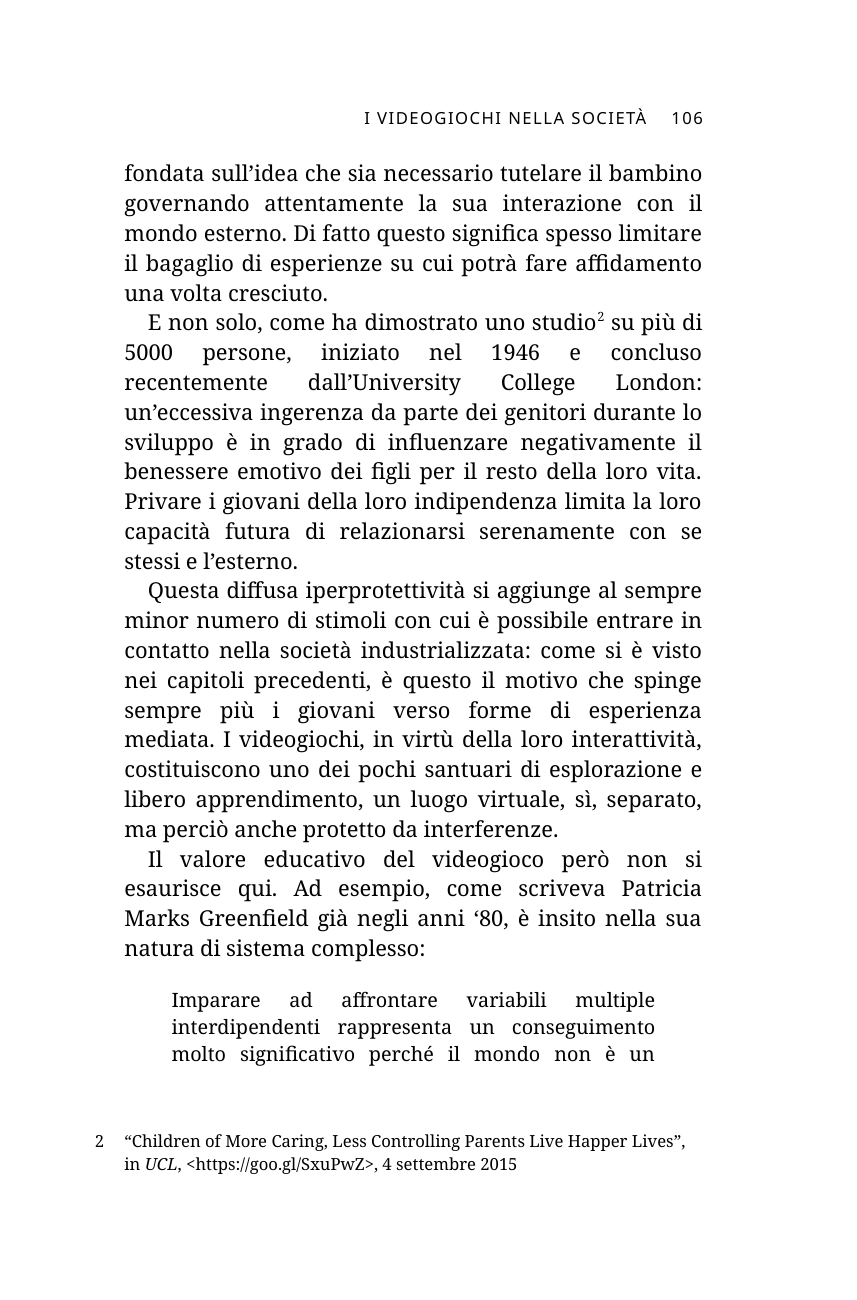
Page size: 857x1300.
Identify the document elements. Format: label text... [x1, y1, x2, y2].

text Questa diffusa iperprotettività si aggiunge al sempre minor numero di stimoli con cui è possibile entrare in contatto nella società industrializzata: come si è visto nei capitoli precedenti, è questo il motivo che spinge sempre più i giovani verso forme di esperienza mediata. I videogiochi, in virtù della loro interattività, costituiscono uno dei pochi santuari di esplorazione e libero apprendimento, un luogo virtuale, sì, separato, ma perciò anche protetto da interferenze. [124, 576, 703, 844]
text Il valore educativo del videogioco però non si esaurisce qui. Ad esempio, come scriveva Patricia Marks Greenfield già negli anni ‘80, è insito nella sua natura di sistema complesso: [124, 844, 703, 963]
text fondata sull’idea che sia necessario tutelare il bambino governando attentamente la sua interazione con il mondo esterno. Di fatto questo significa spesso limitare il bagaglio di esperienze su cui potrà fare affidamento una volta cresciuto. [124, 158, 703, 307]
text Imparare ad affrontare variabili multiple interdipendenti rappresenta un conseguimento molto significativo perché il mondo non è un [171, 986, 655, 1067]
text “Children of More Caring, Less Controlling Parents Live Happer Lives”, in UCL, <https://goo.gl/SxuPwZ>, 4 settembre 2015 [94, 1130, 703, 1175]
text E non solo, come ha dimostrato uno studio su più di 5000 persone, iniziato nel 1946 e concluso recentemente dall’University College London: un’eccessiva ingerenza da parte dei genitori durante lo sviluppo è in grado di influenzare negativamente il benessere emotivo dei figli per il resto della loro vita. Privare i giovani della loro indipendenza limita la loro capacità futura di relazionarsi serenamente con se stessi e l’esterno. [124, 307, 703, 576]
